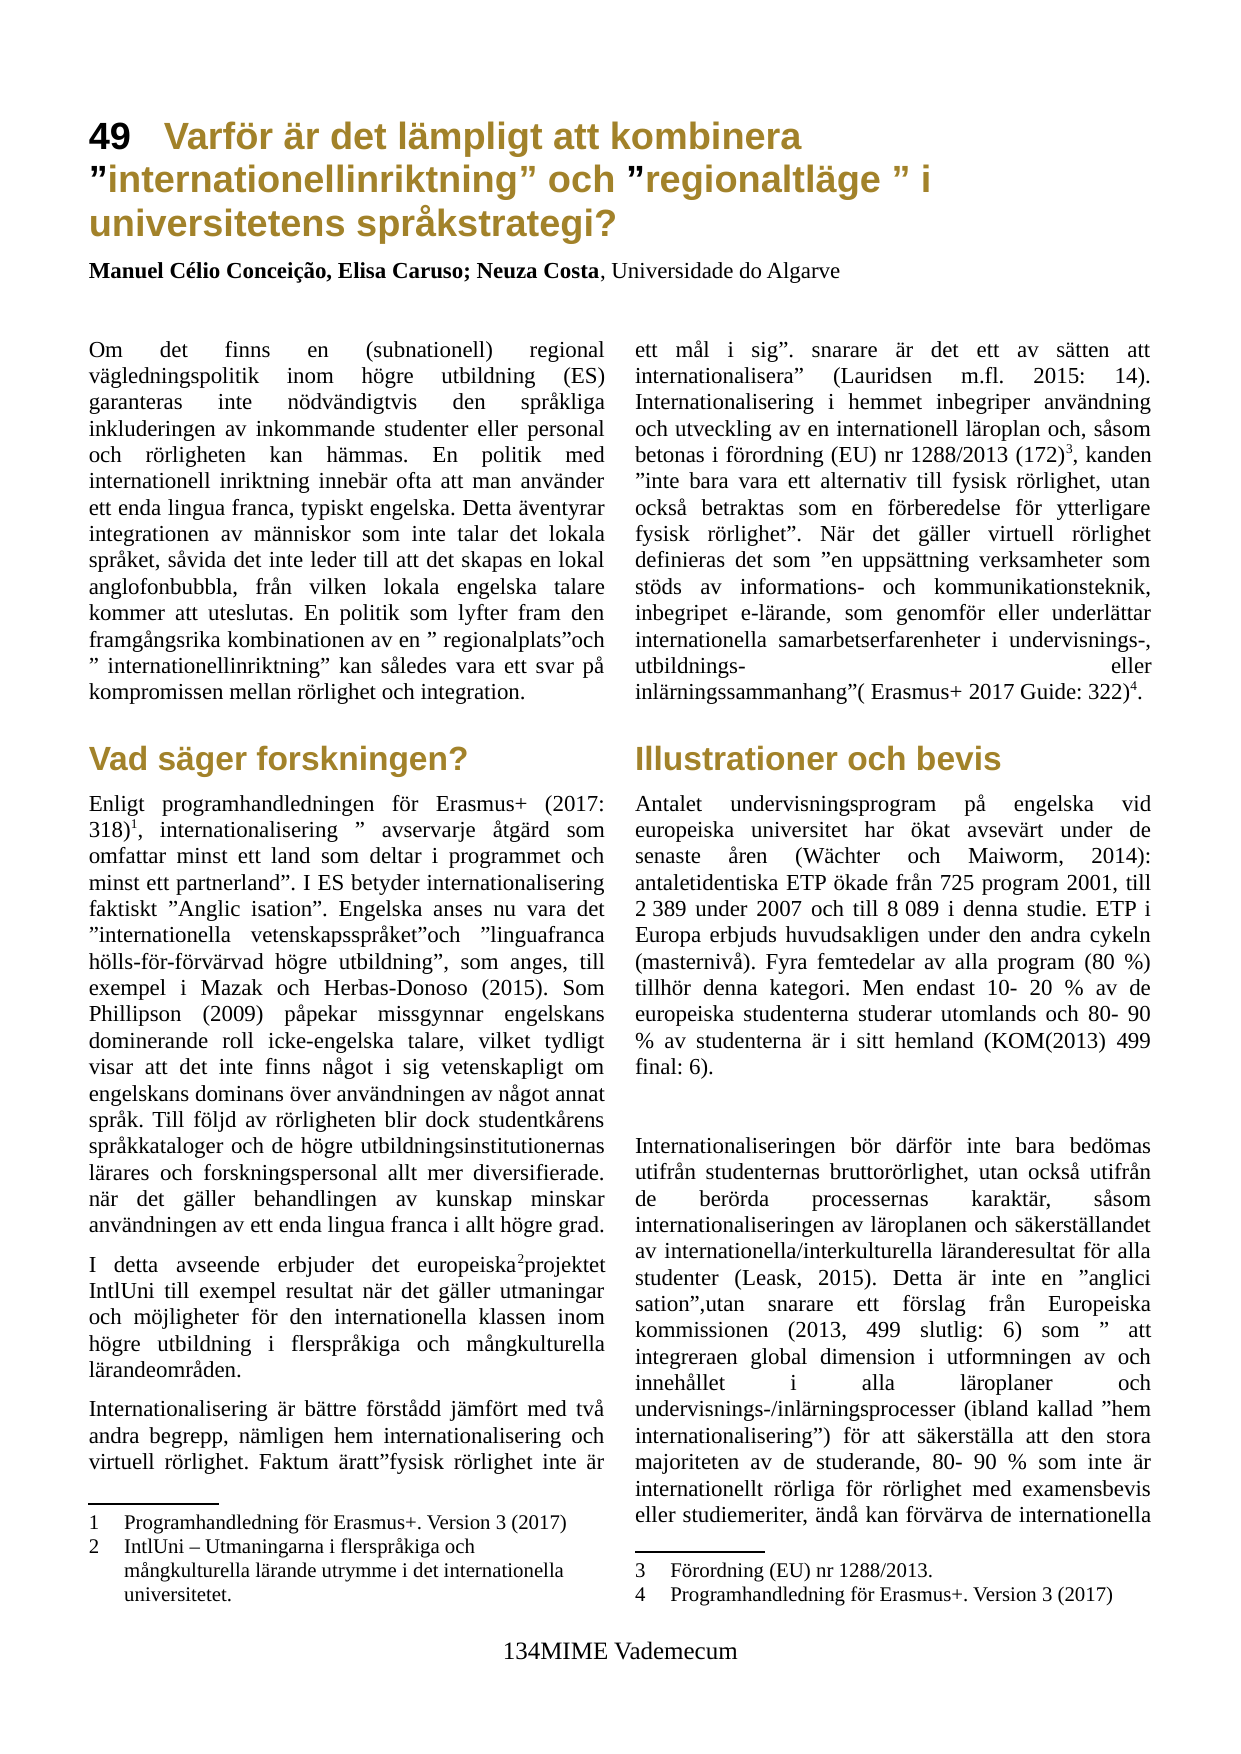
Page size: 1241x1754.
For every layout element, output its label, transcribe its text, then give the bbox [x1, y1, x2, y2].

subtitle Varför är det lämpligt att kombinera ”internationellinriktning” och ”regionaltläge ” i universitetens språkstrategi? [88, 113, 1152, 244]
text Programhandledning för Erasmus+. Version 3 (2017) [88, 1510, 605, 1534]
text Manuel Célio Conceição, Elisa Caruso; Neuza Costa, Universidade do Algarve [88, 257, 1152, 283]
text Enligt programhandledningen för Erasmus+ (2017: 318), internationalisering ” avservarje åtgärd som omfattar minst ett land som deltar i programmet och minst ett partnerland”. I ES betyder internationalisering faktiskt ”Anglic isation”. Engelska anses nu vara det ”internationella vetenskapsspråket”och ”linguafranca hölls-för-förvärvad högre utbildning”, som anges, till exempel i Mazak och Herbas-Donoso (2015). Som Phillipson (2009) påpekar missgynnar engelskans dominerande roll icke-engelska talare, vilket tydligt visar att det inte finns något i sig vetenskapligt om engelskans dominans över användningen av något annat språk. Till följd av rörligheten blir dock studentkårens språkkataloger och de högre utbildningsinstitutionernas lärares och forskningspersonal allt mer diversifierade. när det gäller behandlingen av kunskap minskar användningen av ett enda lingua franca i allt högre grad. [88, 790, 605, 1238]
text I detta avseende erbjuder det europeiskaprojektet IntlUni till exempel resultat när det gäller utmaningar och möjligheter för den internationella klassen inom högre utbildning i flerspråkiga och mångkulturella lärandeområden. [88, 1251, 605, 1382]
text Antalet undervisningsprogram på engelska vid europeiska universitet har ökat avsevärt under de senaste åren (Wächter och Maiworm, 2014): antaletidentiska ETP ökade från 725 program 2001, till 2 389 under 2007 och till 8 089 i denna studie. ETP i Europa erbjuds huvudsakligen under den andra cykeln (masternivå). Fyra femtedelar av alla program (80 %) tillhör denna kategori. Men endast 10- 20 % av de europeiska studenterna studerar utomlands och 80- 90 % av studenterna är i sitt hemland (KOM(2013) 499 final: 6). [635, 790, 1152, 1079]
subtitle Vad säger forskningen? [88, 738, 605, 777]
subtitle Illustrationer och bevis [635, 738, 1152, 777]
text Förordning (EU) nr 1288/2013. [635, 1558, 1152, 1582]
text IntlUni – Utmaningarna i flerspråkiga och mångkulturella lärande utrymme i det internationella universitetet. [88, 1534, 605, 1606]
text Internationaliseringen bör därför inte bara bedömas utifrån studenternas bruttorörlighet, utan också utifrån de berörda processernas karaktär, såsom internationaliseringen av läroplanen och säkerställandet av internationella/interkulturella läranderesultat för alla studenter (Leask, 2015). Detta är inte en ”anglici sation”,utan snarare ett förslag från Europeiska kommissionen (2013, 499 slutlig: 6) som ” att integreraen global dimension i utformningen av och innehållet i alla läroplaner och undervisnings-/inlärningsprocesser (ibland kallad ”hem internationalisering”) för att säkerställa att den stora majoriteten av de studerande, 80- 90 % som inte är internationellt rörliga för rörlighet med examensbevis eller studiemeriter, ändå kan förvärva de internationella [635, 1132, 1152, 1527]
text Programhandledning för Erasmus+. Version 3 (2017) [635, 1582, 1152, 1606]
text ett mål i sig”. snarare är det ett av sätten att internationalisera” (Lauridsen m.fl. 2015: 14). Internationalisering i hemmet inbegriper användning och utveckling av en internationell läroplan och, såsom betonas i förordning (EU) nr 1288/2013 (172), kanden ”inte bara vara ett alternativ till fysisk rörlighet, utan också betraktas som en förberedelse för ytterligare fysisk rörlighet”. När det gäller virtuell rörlighet definieras det som ”en uppsättning verksamheter som stöds av informations- och kommunikationsteknik, inbegripet e-lärande, som genomför eller underlättar internationella samarbetserfarenheter i undervisnings-, utbildnings- eller inlärningssammanhang”( Erasmus+ 2017 Guide: 322). [635, 336, 1152, 705]
text Internationalisering är bättre förstådd jämfört med två andra begrepp, nämligen hem internationalisering och virtuell rörlighet. Faktum äratt”fysisk rörlighet inte är [88, 1396, 605, 1474]
text Om det finns en (subnationell) regional vägledningspolitik inom högre utbildning (ES) garanteras inte nödvändigtvis den språkliga inkluderingen av inkommande studenter eller personal och rörligheten kan hämmas. En politik med internationell inriktning innebär ofta att man använder ett enda lingua franca, typiskt engelska. Detta äventyrar integrationen av människor som inte talar det lokala språket, såvida det inte leder till att det skapas en lokal anglofonbubbla, från vilken lokala engelska talare kommer att uteslutas. En politik som lyfter fram den framgångsrika kombinationen av en ” regionalplats”och ” internationellinriktning” kan således vara ett svar på kompromissen mellan rörlighet och integration. [88, 336, 605, 705]
